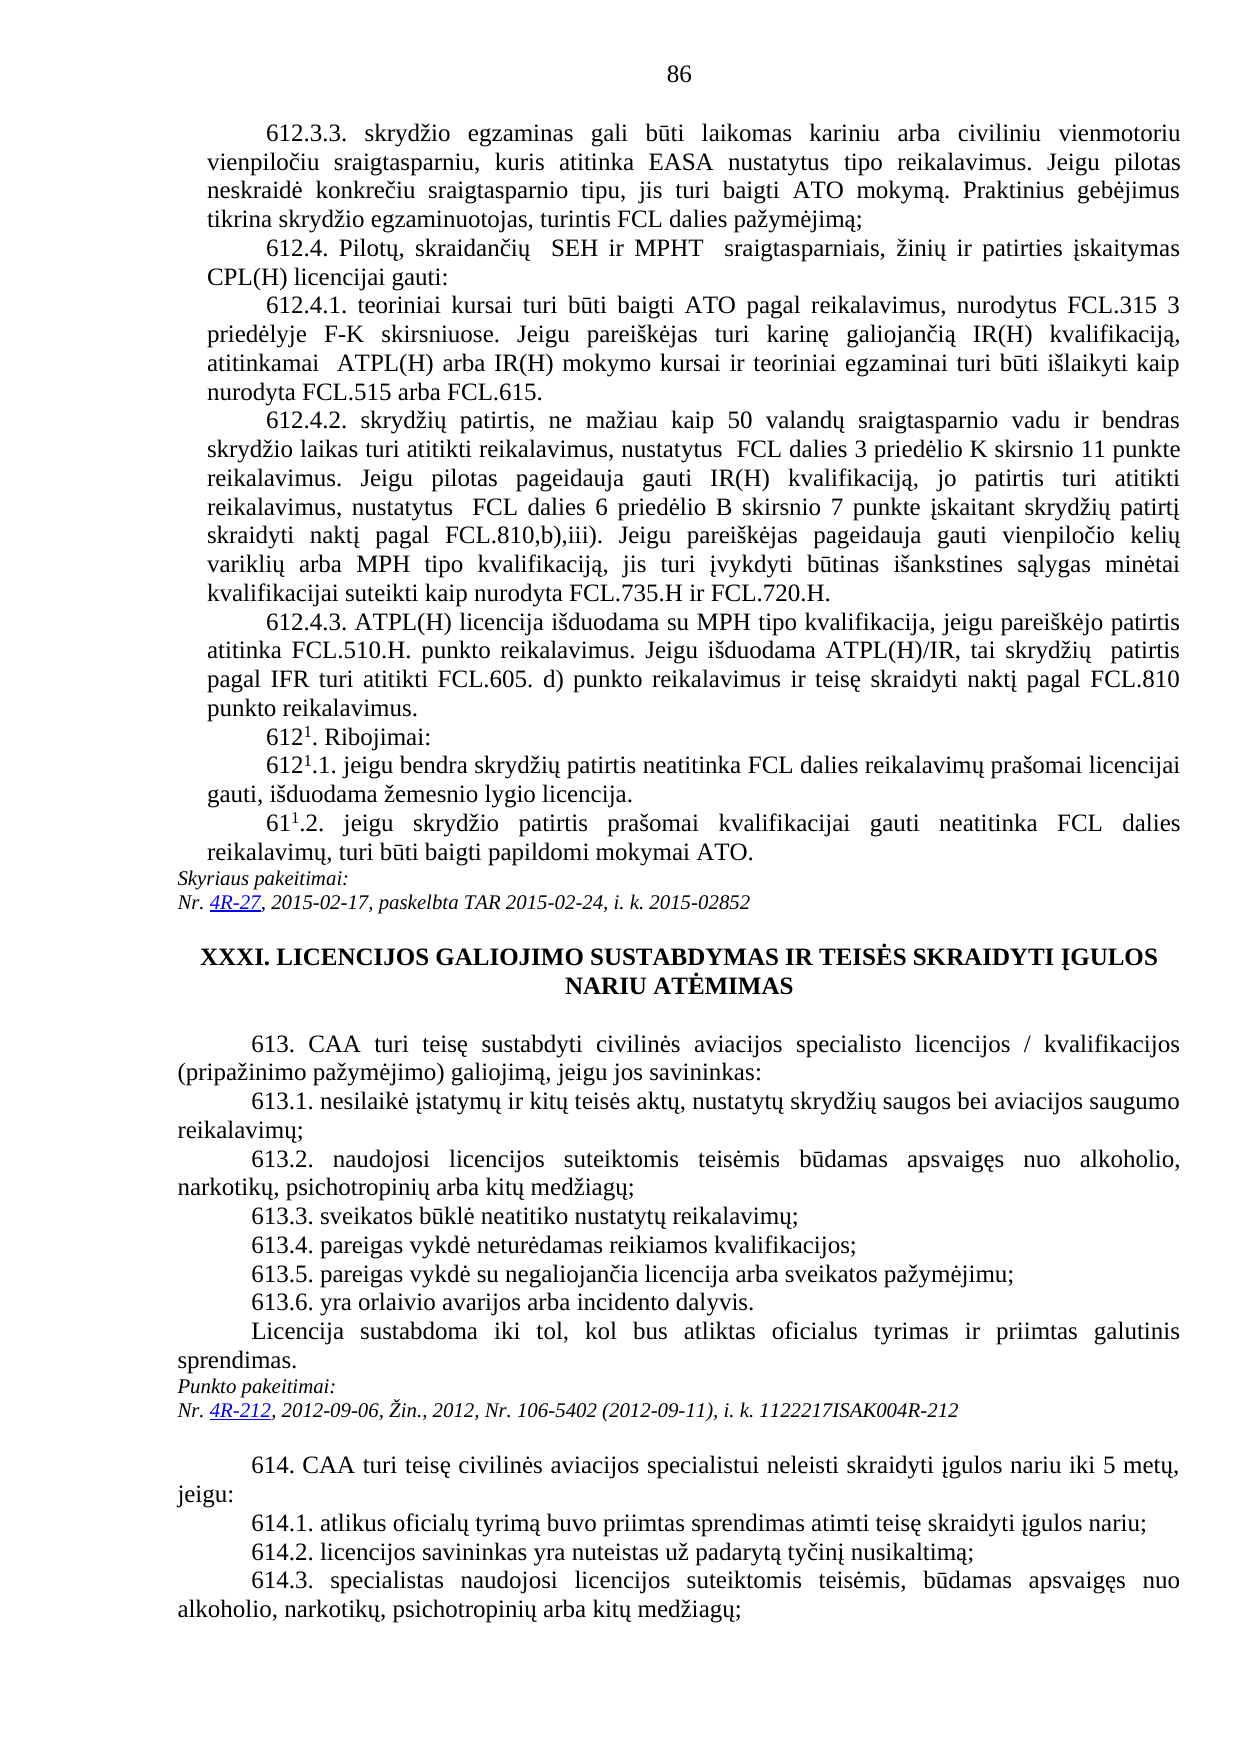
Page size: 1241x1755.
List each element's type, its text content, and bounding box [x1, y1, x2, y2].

text Nr. 4R-27, 2015-02-17, paskelbta TAR 2015-02-24, i. k. 2015-02852 [177, 890, 1181, 914]
text Skyriaus pakeitimai: [177, 866, 1181, 890]
text XXXI. LICENCIJOS GALIOJIMO SUSTABDYMAS IR TEISĖS SKRAIDYTI ĮGULOS NARIU ATĖMIMAS [177, 942, 1181, 1000]
text 613. CAA turi teisę sustabdyti civilinės aviacijos specialisto licencijos / kvalifikacijos (pripažinimo pažymėjimo) galiojimą, jeigu jos savininkas: [177, 1029, 1181, 1086]
text 612.4. Pilotų, skraidančių SEH ir MPHT sraigtasparniais, žinių ir patirties įskaitymas CPL(H) licencijai gauti: [207, 233, 1181, 291]
text Punkto pakeitimai: [177, 1374, 1181, 1398]
text 612.4.3. ATPL(H) licencija išduodama su MPH tipo kvalifikacija, jeigu pareiškėjo patirtis atitinka FCL.510.H. punkto reikalavimus. Jeigu išduodama ATPL(H)/IR, tai skrydžių patirtis pagal IFR turi atitikti FCL.605. d) punkto reikalavimus ir teisę skraidyti naktį pagal FCL.810 punkto reikalavimus. [207, 607, 1181, 722]
text Nr. 4R-212, 2012-09-06, Žin., 2012, Nr. 106-5402 (2012-09-11), i. k. 1122217ISAK004R-212 [177, 1398, 1181, 1422]
text 613.5. pareigas vykdė su negaliojančia licencija arba sveikatos pažymėjimu; [177, 1259, 1181, 1287]
text 613.3. sveikatos būklė neatitiko nustatytų reikalavimų; [177, 1201, 1181, 1230]
text 613.2. naudojosi licencijos suteiktomis teisėmis būdamas apsvaigęs nuo alkoholio, narkotikų, psichotropinių arba kitų medžiagų; [177, 1144, 1181, 1201]
text 613.4. pareigas vykdė neturėdamas reikiamos kvalifikacijos; [177, 1230, 1181, 1259]
text 612.4.2. skrydžių patirtis, ne mažiau kaip 50 valandų sraigtasparnio vadu ir bendras skrydžio laikas turi atitikti reikalavimus, nustatytus FCL dalies 3 priedėlio K skirsnio 11 punkte reikalavimus. Jeigu pilotas pageidauja gauti IR(H) kvalifikaciją, jo patirtis turi atitikti reikalavimus, nustatytus FCL dalies 6 priedėlio B skirsnio 7 punkte įskaitant skrydžių patirtį skraidyti naktį pagal FCL.810,b),iii). Jeigu pareiškėjas pageidauja gauti vienpiločio kelių variklių arba MPH tipo kvalifikaciją, jis turi įvykdyti būtinas išankstines sąlygas minėtai kvalifikacijai suteikti kaip nurodyta FCL.735.H ir FCL.720.H. [207, 406, 1181, 607]
text 614.3. specialistas naudojosi licencijos suteiktomis teisėmis, būdamas apsvaigęs nuo alkoholio, narkotikų, psichotropinių arba kitų medžiagų; [177, 1566, 1181, 1623]
text 614.1. atlikus oficialų tyrimą buvo priimtas sprendimas atimti teisę skraidyti įgulos nariu; [177, 1508, 1181, 1537]
text 614.2. licencijos savininkas yra nuteistas už padarytą tyčinį nusikaltimą; [177, 1537, 1181, 1566]
text 612.3.3. skrydžio egzaminas gali būti laikomas kariniu arba civiliniu vienmotoriu vienpiločiu sraigtasparniu, kuris atitinka EASA nustatytus tipo reikalavimus. Jeigu pilotas neskraidė konkrečiu sraigtasparnio tipu, jis turi baigti ATO mokymą. Praktinius gebėjimus tikrina skrydžio egzaminuotojas, turintis FCL dalies pažymėjimą; [207, 118, 1181, 233]
text 6121.1. jeigu bendra skrydžių patirtis neatitinka FCL dalies reikalavimų prašomai licencijai gauti, išduodama žemesnio lygio licencija. [207, 751, 1181, 808]
text Licencija sustabdoma iki tol, kol bus atliktas oficialus tyrimas ir priimtas galutinis sprendimas. [177, 1316, 1181, 1374]
text 6121. Ribojimai: [207, 722, 1181, 751]
text 613.6. yra orlaivio avarijos arba incidento dalyvis. [177, 1287, 1181, 1316]
text 611.2. jeigu skrydžio patirtis prašomai kvalifikacijai gauti neatitinka FCL dalies reikalavimų, turi būti baigti papildomi mokymai ATO. [207, 808, 1181, 866]
text 614. CAA turi teisę civilinės aviacijos specialistui neleisti skraidyti įgulos nariu iki 5 metų, jeigu: [177, 1451, 1181, 1508]
text 612.4.1. teoriniai kursai turi būti baigti ATO pagal reikalavimus, nurodytus FCL.315 3 priedėlyje F-K skirsniuose. Jeigu pareiškėjas turi karinę galiojančią IR(H) kvalifikaciją, atitinkamai ATPL(H) arba IR(H) mokymo kursai ir teoriniai egzaminai turi būti išlaikyti kaip nurodyta FCL.515 arba FCL.615. [207, 291, 1181, 406]
text 613.1. nesilaikė įstatymų ir kitų teisės aktų, nustatytų skrydžių saugos bei aviacijos saugumo reikalavimų; [177, 1086, 1181, 1144]
